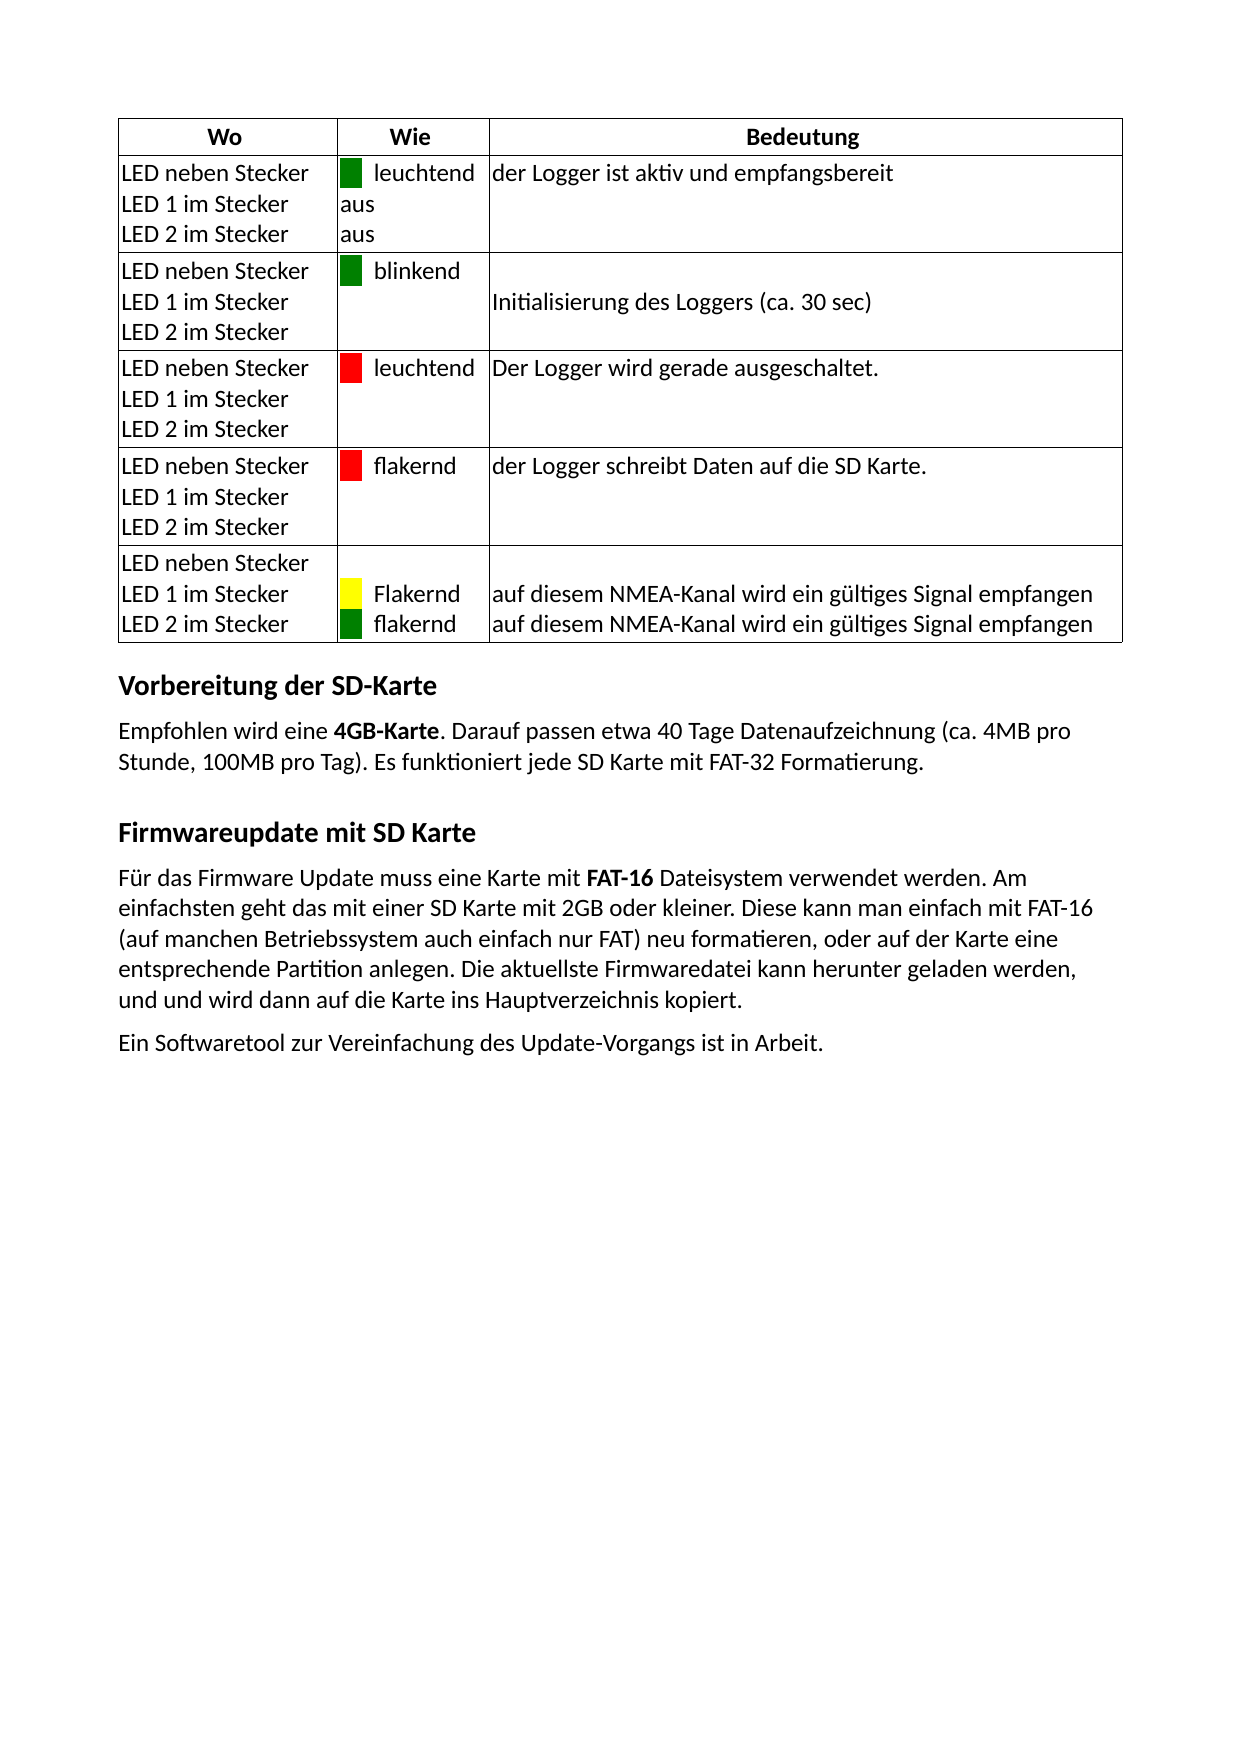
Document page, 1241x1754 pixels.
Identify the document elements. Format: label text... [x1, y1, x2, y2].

table_cell LED neben Stecker LED 1 im Stecker LED 2 im Stecker [119, 351, 337, 447]
table_header Bedeutung [490, 119, 1122, 154]
subtitle Vorbereitung der SD-Karte [118, 667, 1122, 703]
table_cell Initialisierung des Loggers (ca. 30 sec) [490, 253, 1122, 349]
table_cell der Logger schreibt Daten auf die SD Karte. [490, 448, 1122, 544]
table_cell LED neben Stecker LED 1 im Stecker LED 2 im Stecker [119, 448, 337, 544]
table_cell Flakernd flakernd [338, 546, 489, 642]
table_header Wo [119, 119, 337, 154]
text Ein Softwaretool zur Vereinfachung des Update-Vorgangs ist in Arbeit. [118, 1027, 1122, 1058]
table_cell LED neben Stecker LED 1 im Stecker LED 2 im Stecker [119, 156, 337, 252]
table_cell LED neben Stecker LED 1 im Stecker LED 2 im Stecker [119, 546, 337, 642]
table_cell leuchtend aus aus [338, 156, 489, 252]
table_cell flakernd [338, 448, 489, 544]
text Für das Firmware Update muss eine Karte mit FAT-16 Dateisystem verwendet werden. Am einfachsten geht das mit einer SD Karte mit 2GB oder kleiner. Diese kann man einfach mit FAT-16 (auf manchen Betriebssystem auch einfach nur FAT) neu formatieren, oder auf der Karte eine entsprechende Partition anlegen. Die aktuellste Firmwaredatei kann herunter geladen werden, und und wird dann auf die Karte ins Hauptverzeichnis kopiert. [118, 862, 1122, 1014]
table_cell auf diesem NMEA-Kanal wird ein gültiges Signal empfangen auf diesem NMEA-Kanal wird ein gültiges Signal empfangen [490, 546, 1122, 642]
table_cell Der Logger wird gerade ausgeschaltet. [490, 351, 1122, 447]
table_cell LED neben Stecker LED 1 im Stecker LED 2 im Stecker [119, 253, 337, 349]
table_cell leuchtend [338, 351, 489, 447]
table_cell der Logger ist aktiv und empfangsbereit [490, 156, 1122, 252]
text Empfohlen wird eine 4GB-Karte. Darauf passen etwa 40 Tage Datenaufzeichnung (ca. 4MB pro Stunde, 100MB pro Tag). Es funktioniert jede SD Karte mit FAT-32 Formatierung. [118, 715, 1122, 776]
subtitle Firmwareupdate mit SD Karte [118, 814, 1122, 849]
table_cell blinkend [338, 253, 489, 349]
table_header Wie [338, 119, 489, 154]
